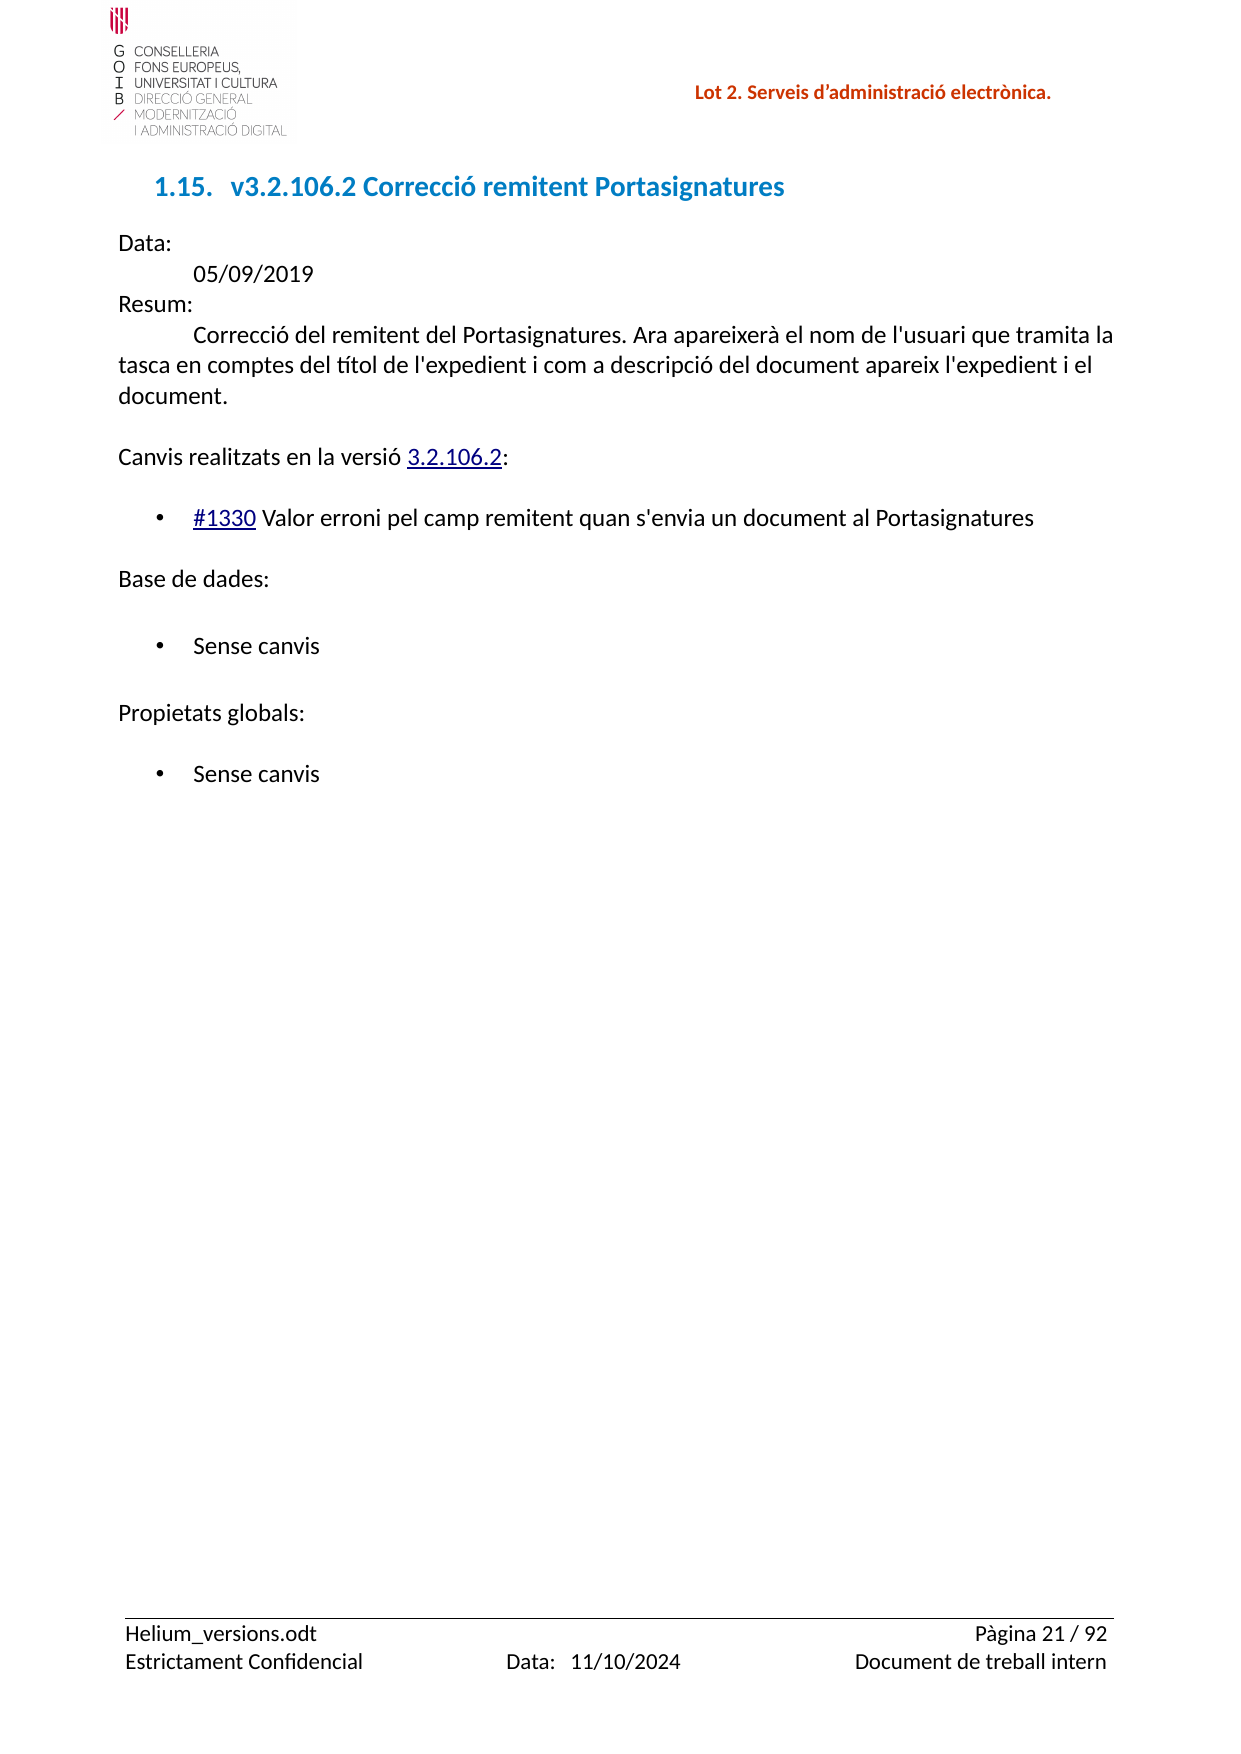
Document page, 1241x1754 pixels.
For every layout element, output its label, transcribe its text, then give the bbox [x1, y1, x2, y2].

text Data: [118, 228, 1122, 258]
text Correcció del remitent del Portasignatures. Ara apareixerà el nom de l'usuari que tramita la tasca en comptes del títol de l'expedient i com a descripció del document apareix l'expedient i el document. [118, 319, 1122, 411]
text Base de dades: [118, 563, 1122, 594]
list Sense canvis [156, 758, 1122, 789]
text 05/09/2019 [118, 258, 1122, 289]
list #1330 Valor erroni pel camp remitent quan s'envia un document al Portasignatures [156, 502, 1122, 533]
subtitle v3.2.106.2 Correcció remitent Portasignatures [153, 168, 1122, 204]
text Canvis realitzats en la versió 3.2.106.2: [118, 441, 1122, 472]
text Propietats globals: [118, 697, 1122, 728]
list Sense canvis [156, 630, 1122, 661]
picture [100, 0, 297, 144]
text Resum: [118, 289, 1122, 319]
